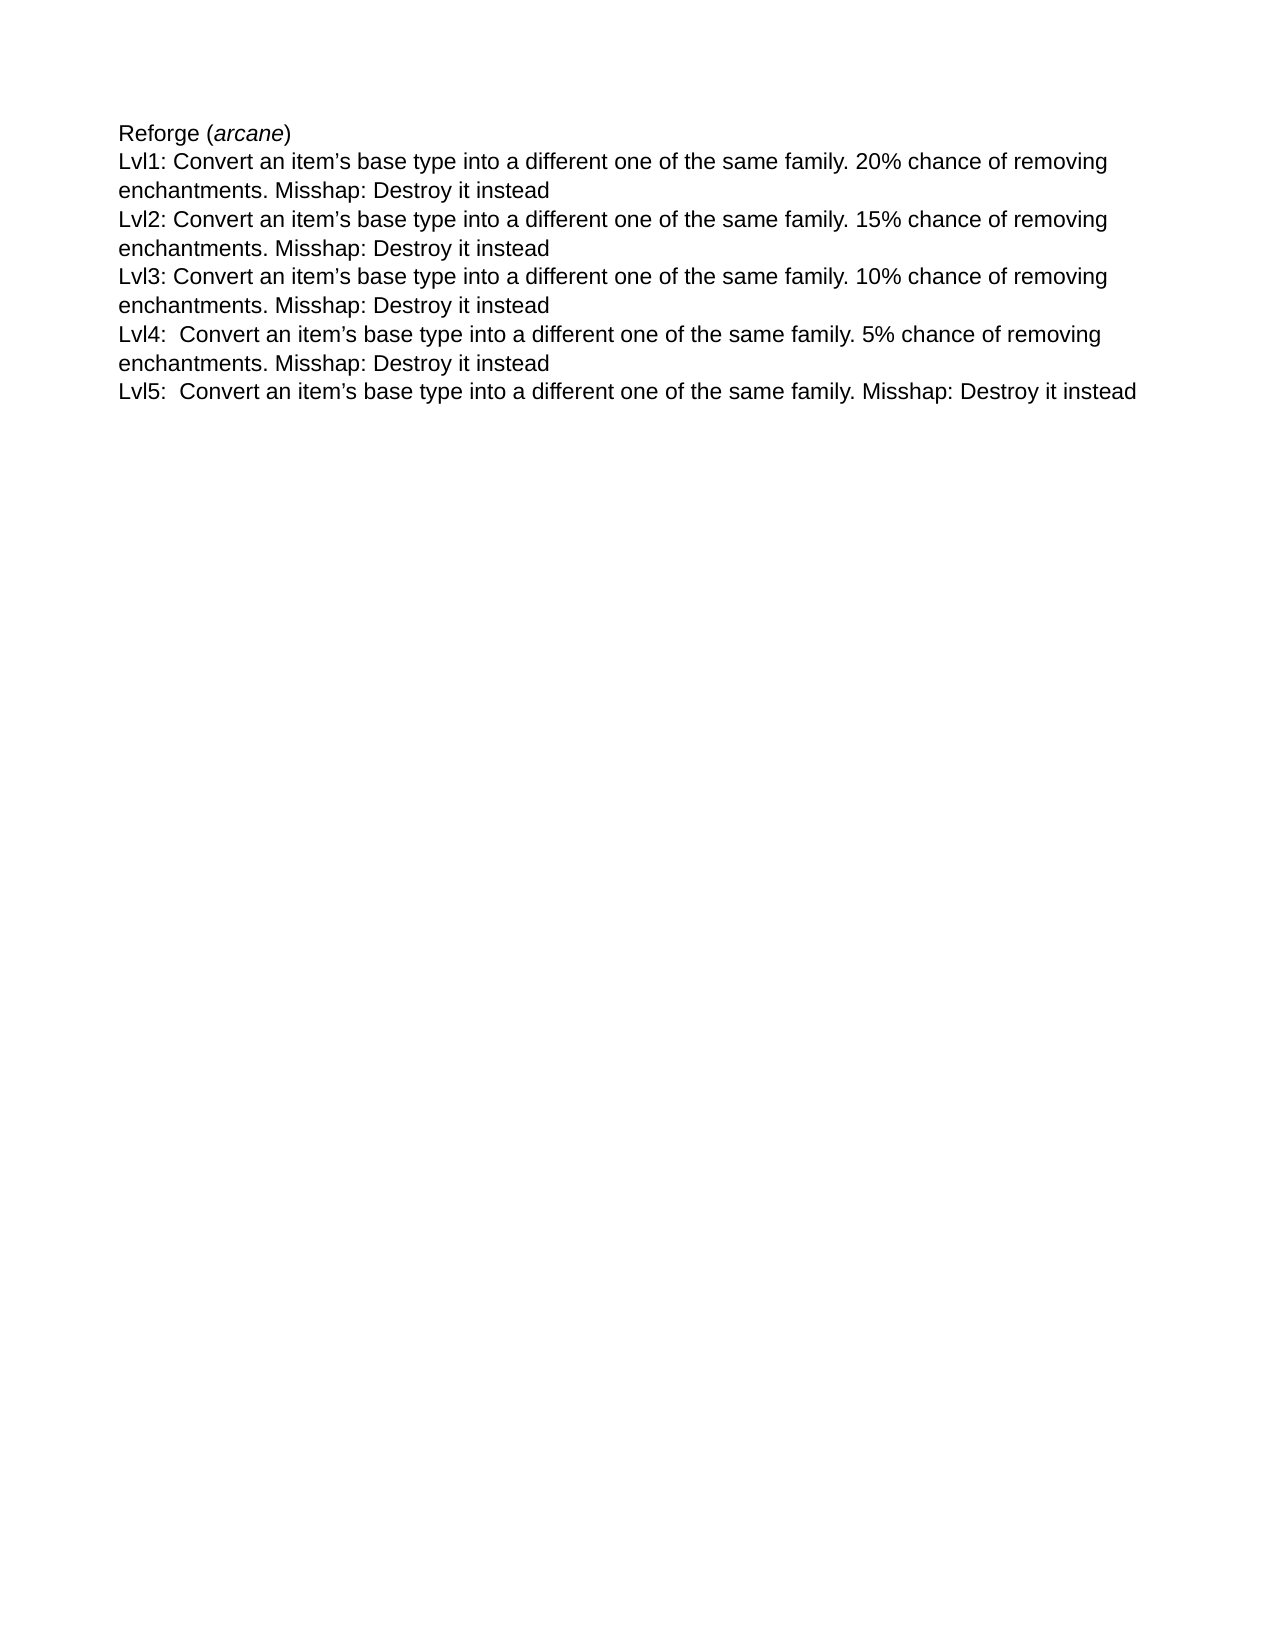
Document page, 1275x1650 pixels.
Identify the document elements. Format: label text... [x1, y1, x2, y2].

text Reforge (arcane) [118, 118, 1157, 147]
text Lvl1: Convert an item’s base type into a different one of the same family. 20% chance of removing enchantments. Misshap: Destroy it instead Lvl2: Convert an item’s base type into a different one of the same family. 15% chance of removing enchantments. Misshap: Destroy it instead Lvl3: Convert an item’s base type into a different one of the same family. 10% chance of removing enchantments. Misshap: Destroy it instead Lvl4: Convert an item’s base type into a different one of the same family. 5% chance of removing enchantments. Misshap: Destroy it instead [118, 147, 1157, 377]
text Lvl5: Convert an item’s base type into a different one of the same family. Misshap: Destroy it instead [118, 377, 1157, 406]
